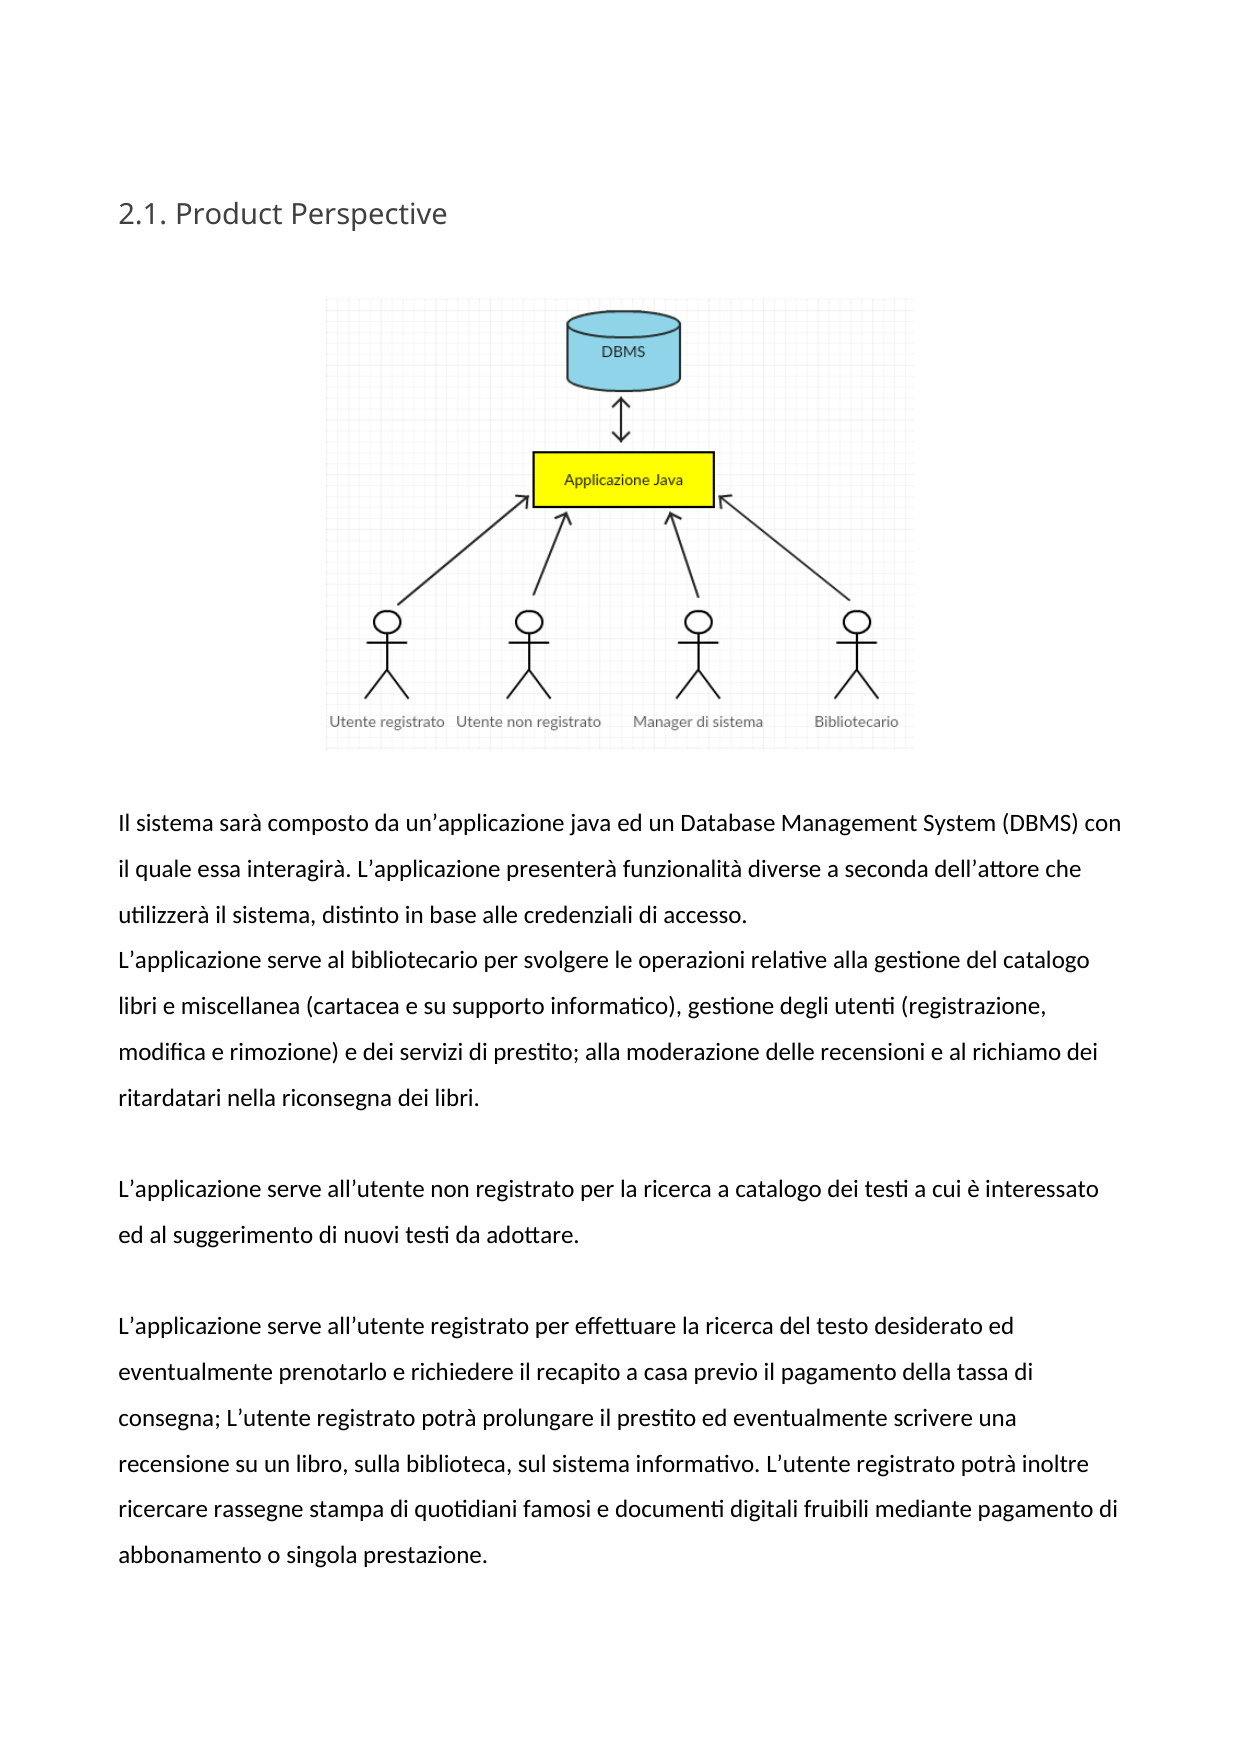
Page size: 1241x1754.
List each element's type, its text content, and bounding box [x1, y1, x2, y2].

text L’applicazione serve all’utente registrato per effettuare la ricerca del testo desiderato ed eventualmente prenotarlo e richiedere il recapito a casa previo il pagamento della tassa di consegna; L’utente registrato potrà prolungare il prestito ed eventualmente scrivere una recensione su un libro, sulla biblioteca, sul sistema informativo. L’utente registrato potrà inoltre ricercare rassegne stampa di quotidiani famosi e documenti digitali fruibili mediante pagamento di abbonamento o singola prestazione. [118, 1311, 1122, 1570]
text L’applicazione serve all’utente non registrato per la ricerca a catalogo dei testi a cui è interessato ed al suggerimento di nuovi testi da adottare. [118, 1173, 1122, 1249]
text 2.1. Product Perspective [118, 194, 1122, 233]
text Il sistema sarà composto da un’applicazione java ed un Database Management System (DBMS) con il quale essa interagirà. L’applicazione presenterà funzionalità diverse a seconda dell’attore che utilizzerà il sistema, distinto in base alle credenziali di accesso. [118, 807, 1122, 929]
text L’applicazione serve al bibliotecario per svolgere le operazioni relative alla gestione del catalogo libri e miscellanea (cartacea e su supporto informatico), gestione degli utenti (registrazione, modifica e rimozione) e dei servizi di prestito; alla moderazione delle recensioni e al richiamo dei ritardatari nella riconsegna dei libri. [118, 945, 1122, 1112]
